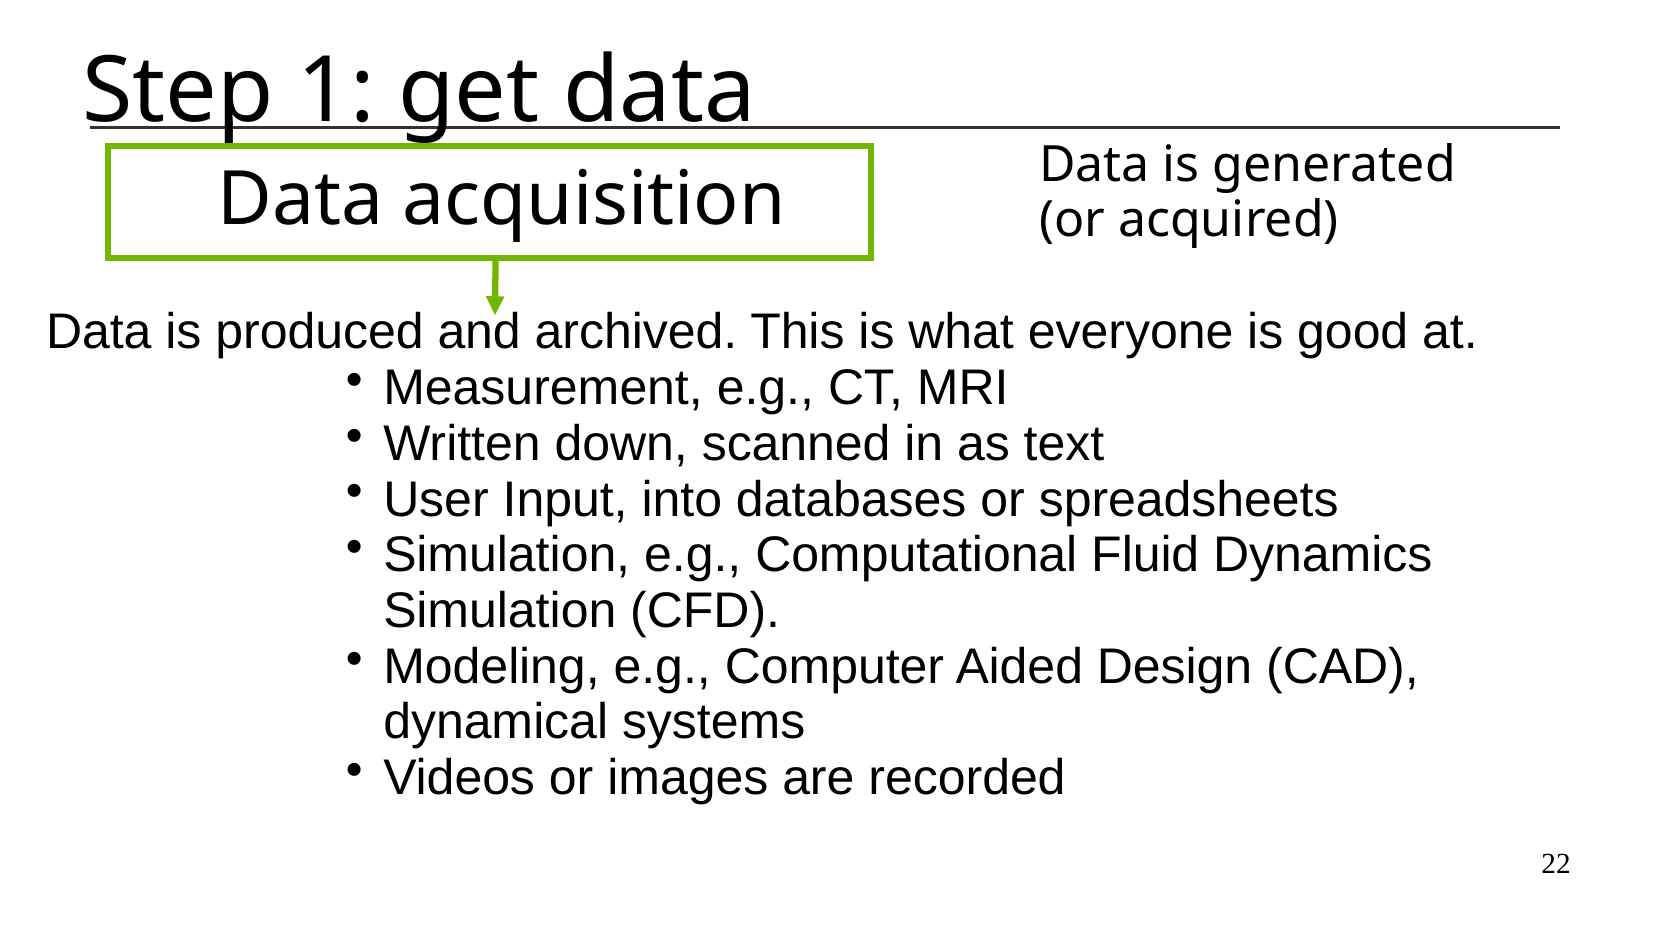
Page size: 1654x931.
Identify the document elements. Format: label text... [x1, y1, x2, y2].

text_box Data is produced and archived. This is what everyone is good at. Measurement, e.g., CT, MRI Written down, scanned in as text User Input, into databases or spreadsheets Simulation, e.g., Computational Fluid Dynamics Simulation (CFD). Modeling, e.g., Computer Aided Design (CAD), dynamical systems Videos or images are recorded [30, 292, 1621, 931]
text_box Data acquisition [167, 149, 801, 250]
title Step 1: get data [82, 32, 1571, 140]
text_box Data is generated (or acquired) [989, 124, 1484, 256]
